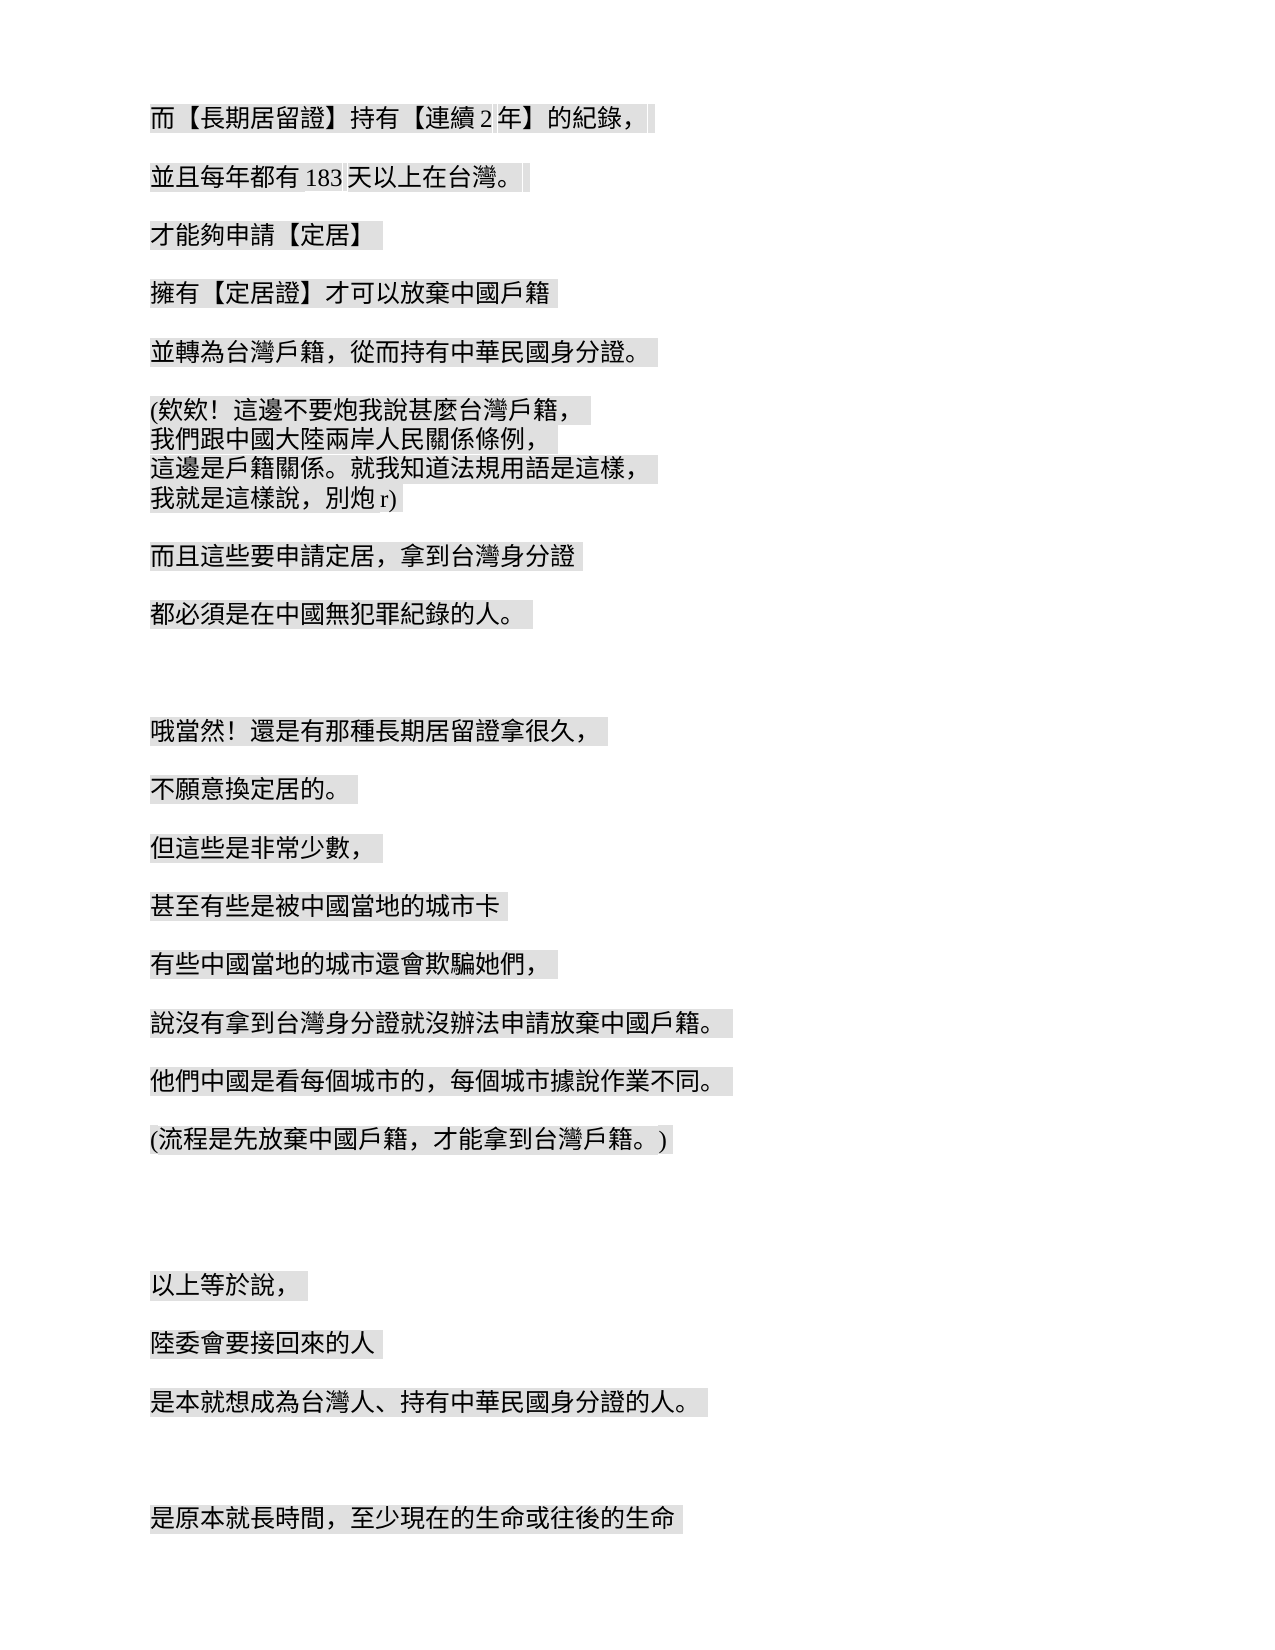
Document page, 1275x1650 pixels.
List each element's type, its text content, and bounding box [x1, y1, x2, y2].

text 而【長期居留證】持有【連續2年】的紀錄， 並且每年都有183天以上在台灣。 才能夠申請【定居】 擁有【定居證】才可以放棄中國戶籍 並轉為台灣戶籍，從而持有中華民國身分證。 (欸欸！這邊不要炮我說甚麼台灣戶籍， 我們跟中國大陸兩岸人民關係條例， 這邊是戶籍關係。就我知道法規用語是這樣， 我就是這樣說，別炮r) 而且這些要申請定居，拿到台灣身分證 都必須是在中國無犯罪紀錄的人。 哦當然！還是有那種長期居留證拿很久， 不願意換定居的。 但這些是非常少數， 甚至有些是被中國當地的城市卡 有些中國當地的城市還會欺騙她們， 說沒有拿到台灣身分證就沒辦法申請放棄中國戶籍。 他們中國是看每個城市的，每個城市據說作業不同。 (流程是先放棄中國戶籍，才能拿到台灣戶籍。) 以上等於說， 陸委會要接回來的人 是本就想成為台灣人、持有中華民國身分證的人。 是原本就長時間，至少現在的生命或往後的生命 [150, 75, 1125, 1563]
